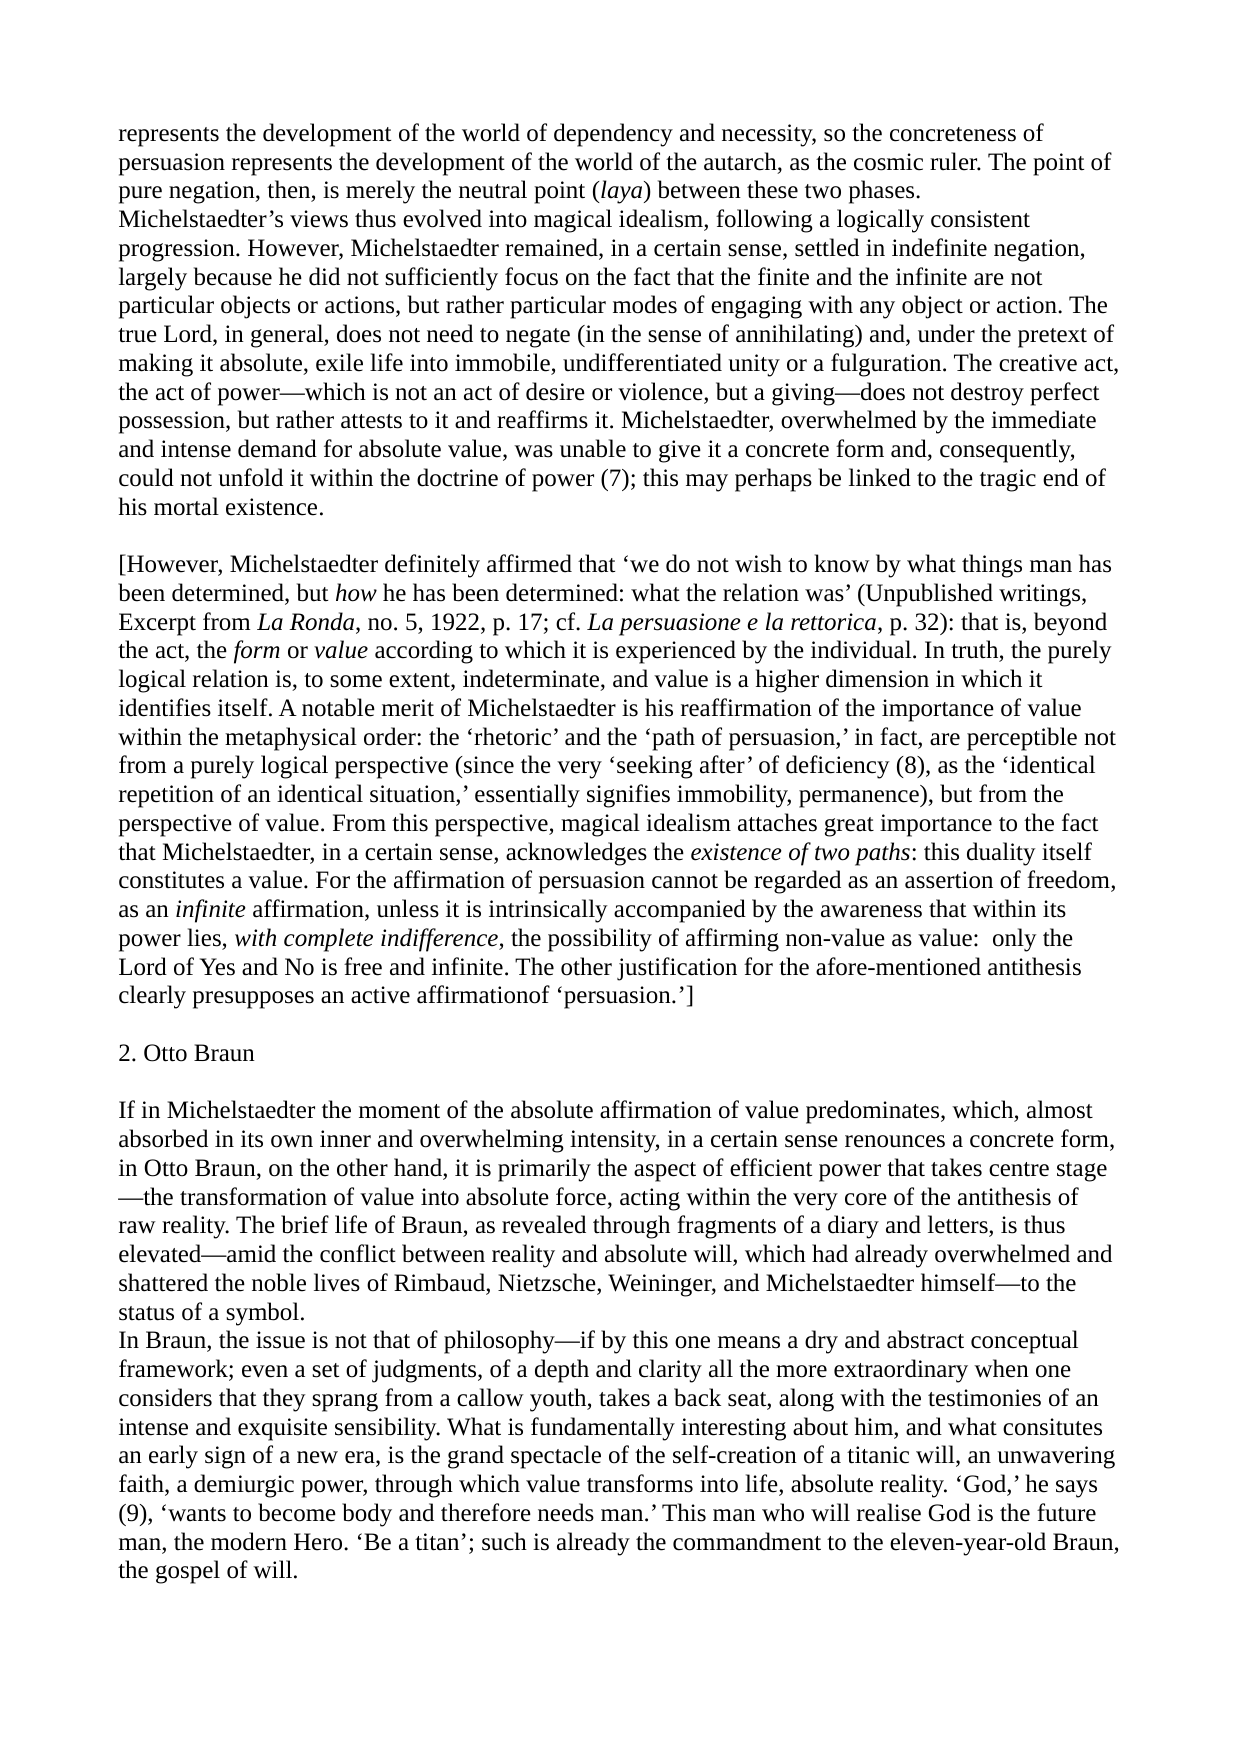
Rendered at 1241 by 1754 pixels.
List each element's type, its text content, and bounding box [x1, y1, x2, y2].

text If in Michelstaedter the moment of the absolute affirmation of value predominates, which, almost absorbed in its own inner and overwhelming intensity, in a certain sense renounces a concrete form, in Otto Braun, on the other hand, it is primarily the aspect of efficient power that takes centre stage—the transformation of value into absolute force, acting within the very core of the antithesis of raw reality. The brief life of Braun, as revealed through fragments of a diary and letters, is thus elevated—amid the conflict between reality and absolute will, which had already overwhelmed and shattered the noble lives of Rimbaud, Nietzsche, Weininger, and Michelstaedter himself—to the status of a symbol. [118, 1096, 1122, 1326]
text [However, Michelstaedter definitely affirmed that ‘we do not wish to know by what things man has been determined, but how he has been determined: what the relation was’ (Unpublished writings, Excerpt from La Ronda, no. 5, 1922, p. 17; cf. La persuasione e la rettorica, p. 32): that is, beyond the act, the form or value according to which it is experienced by the individual. In truth, the purely logical relation is, to some extent, indeterminate, and value is a higher dimension in which it identifies itself. A notable merit of Michelstaedter is his reaffirmation of the importance of value within the metaphysical order: the ‘rhetoric’ and the ‘path of persuasion,’ in fact, are perceptible not from a purely logical perspective (since the very ‘seeking after’ of deficiency (8), as the ‘identical repetition of an identical situation,’ essentially signifies immobility, permanence), but from the perspective of value. From this perspective, magical idealism attaches great importance to the fact that Michelstaedter, in a certain sense, acknowledges the existence of two paths: this duality itself constitutes a value. For the affirmation of persuasion cannot be regarded as an assertion of freedom, as an infinite affirmation, unless it is intrinsically accompanied by the awareness that within its power lies, with complete indifference, the possibility of affirming non-value as value: only the Lord of Yes and No is free and infinite. The other justification for the afore-mentioned antithesis clearly presupposes an active affirmationof ‘persuasion.’] [118, 549, 1122, 1009]
text represents the development of the world of dependency and necessity, so the concreteness of persuasion represents the development of the world of the autarch, as the cosmic ruler. The point of pure negation, then, is merely the neutral point (laya) between these two phases. [118, 118, 1122, 204]
text 2. Otto Braun [118, 1038, 1122, 1067]
text Michelstaedter’s views thus evolved into magical idealism, following a logically consistent progression. However, Michelstaedter remained, in a certain sense, settled in indefinite negation, largely because he did not sufficiently focus on the fact that the finite and the infinite are not particular objects or actions, but rather particular modes of engaging with any object or action. The true Lord, in general, does not need to negate (in the sense of annihilating) and, under the pretext of making it absolute, exile life into immobile, undifferentiated unity or a fulguration. The creative act, the act of power—which is not an act of desire or violence, but a giving—does not destroy perfect possession, but rather attests to it and reaffirms it. Michelstaedter, overwhelmed by the immediate and intense demand for absolute value, was unable to give it a concrete form and, consequently, could not unfold it within the doctrine of power (7); this may perhaps be linked to the tragic end of his mortal existence. [118, 204, 1122, 521]
text In Braun, the issue is not that of philosophy—if by this one means a dry and abstract conceptual framework; even a set of judgments, of a depth and clarity all the more extraordinary when one considers that they sprang from a callow youth, takes a back seat, along with the testimonies of an intense and exquisite sensibility. What is fundamentally interesting about him, and what consitutes an early sign of a new era, is the grand spectacle of the self-creation of a titanic will, an unwavering faith, a demiurgic power, through which value transforms into life, absolute reality. ‘God,’ he says (9), ‘wants to become body and therefore needs man.’ This man who will realise God is the future man, the modern Hero. ‘Be a titan’; such is already the commandment to the eleven-year-old Braun, the gospel of will. [118, 1326, 1122, 1584]
